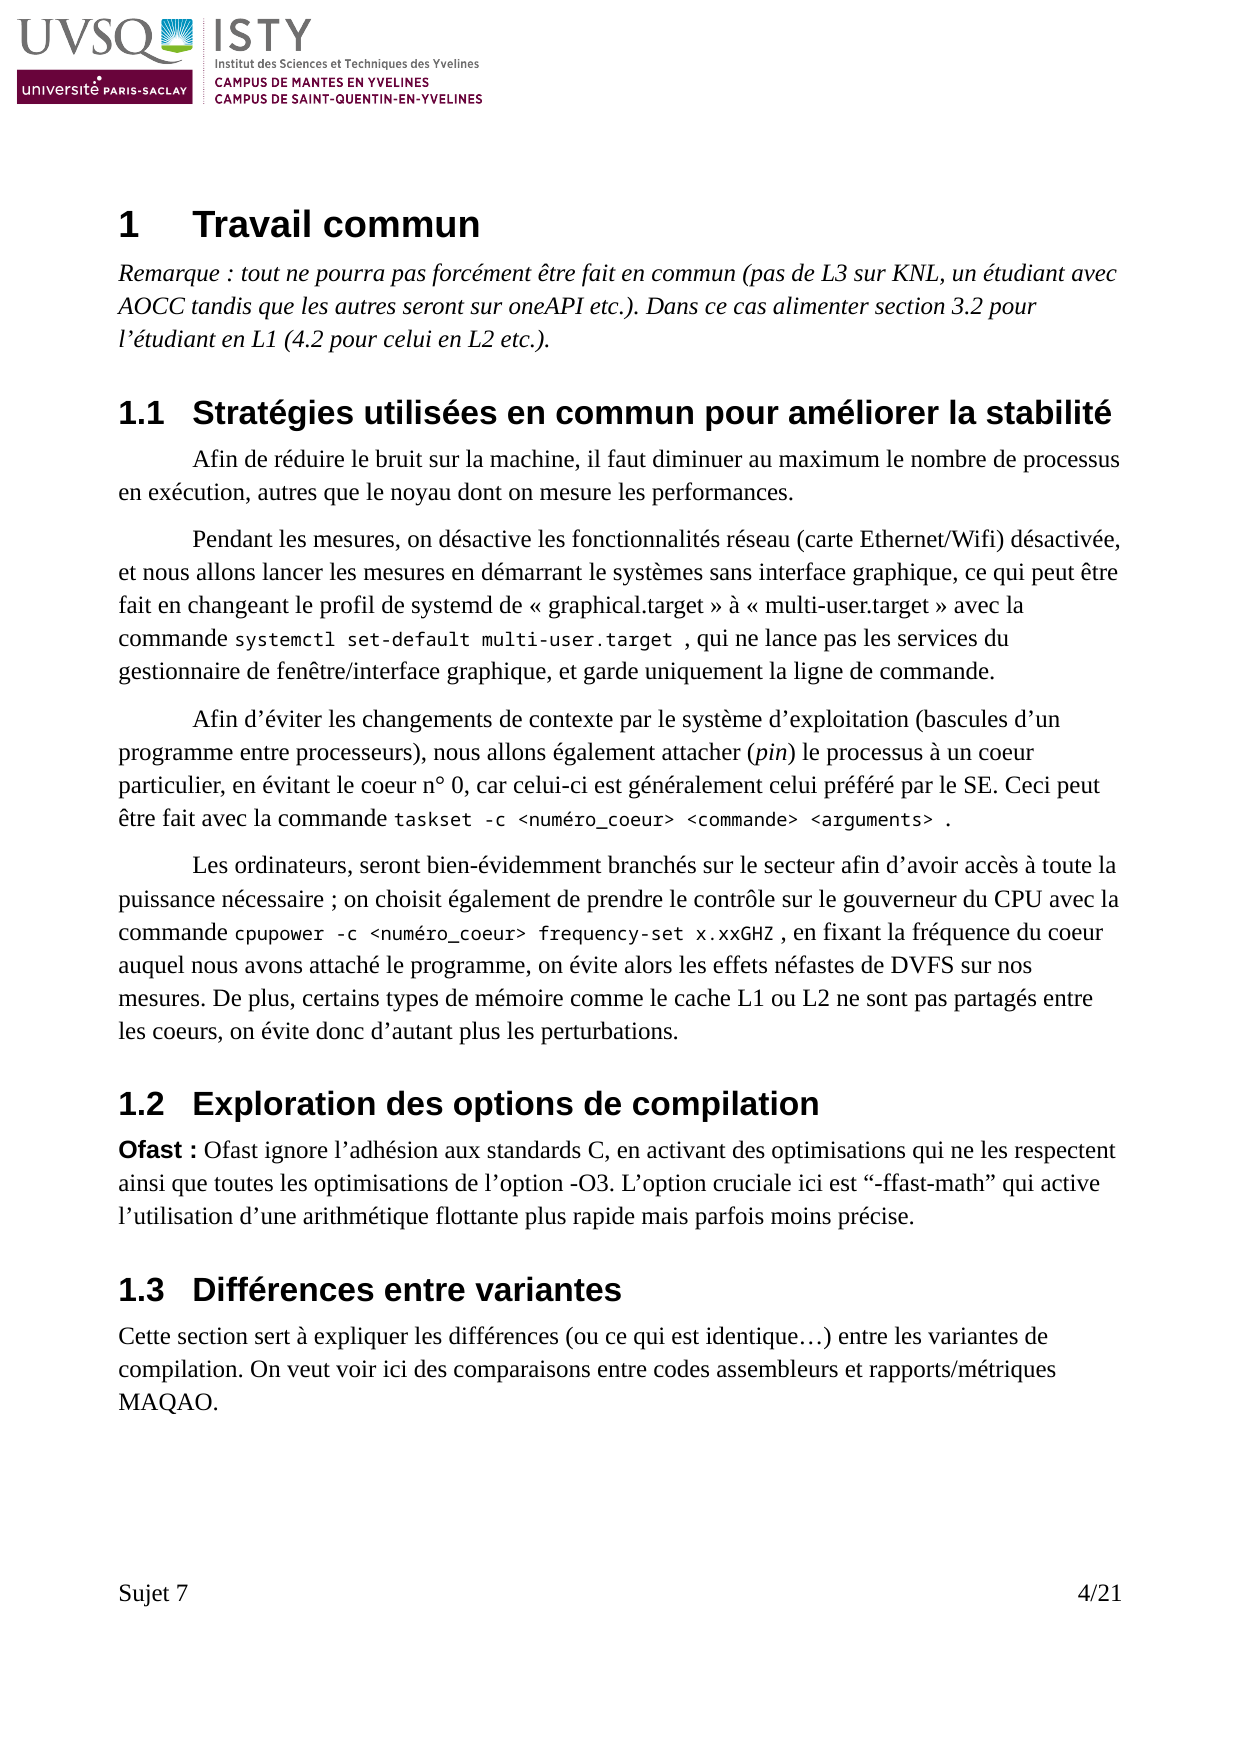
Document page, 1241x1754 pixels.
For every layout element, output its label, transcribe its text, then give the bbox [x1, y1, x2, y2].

text Les ordinateurs, seront bien-évidemment branchés sur le secteur afin d’avoir accès à toute la puissance nécessaire ; on choisit également de prendre le contrôle sur le gouverneur du CPU avec la commande cpupower -c <numéro_coeur> frequency-set x.xxGHZ , en fixant la fréquence du coeur auquel nous avons attaché le programme, on évite alors les effets néfastes de DVFS sur nos mesures. De plus, certains types de mémoire comme le cache L1 ou L2 ne sont pas partagés entre les coeurs, on évite donc d’autant plus les perturbations. [118, 851, 1122, 1044]
subtitle Travail commun [118, 202, 1122, 246]
subtitle Différences entre variantes [118, 1270, 1122, 1308]
text Remarque : tout ne pourra pas forcément être fait en commun (pas de L3 sur KNL, un étudiant avec AOCC tandis que les autres seront sur oneAPI etc.). Dans ce cas alimenter section 3.2 pour l’étudiant en L1 (4.2 pour celui en L2 etc.). [118, 258, 1122, 353]
text Afin d’éviter les changements de contexte par le système d’exploitation (bascules d’un programme entre processeurs), nous allons également attacher (pin) le processus à un coeur particulier, en évitant le coeur n° 0, car celui-ci est généralement celui préféré par le SE. Ceci peut être fait avec la commande taskset -c <numéro_coeur> <commande> <arguments> . [118, 704, 1122, 832]
subtitle Exploration des options de compilation [118, 1084, 1122, 1123]
text Afin de réduire le bruit sur la machine, il faut diminuer au maximum le nombre de processus en exécution, autres que le noyau dont on mesure les performances. [118, 444, 1122, 505]
text Pendant les mesures, on désactive les fonctionnalités réseau (carte Ethernet/Wifi) désactivée, et nous allons lancer les mesures en démarrant le systèmes sans interface graphique, ce qui peut être fait en changeant le profil de systemd de « graphical.target » à « multi-user.target » avec la commande systemctl set-default multi-user.target , qui ne lance pas les services du gestionnaire de fenêtre/interface graphique, et garde uniquement la ligne de commande. [118, 524, 1122, 685]
subtitle Stratégies utilisées en commun pour améliorer la stabilité [118, 392, 1122, 431]
text Ofast : Ofast ignore l’adhésion aux standards C, en activant des optimisations qui ne les respectent ainsi que toutes les optimisations de l’option -O3. L’option cruciale ici est “-ffast-math” qui active l’utilisation d’une arithmétique flottante plus rapide mais parfois moins précise. [118, 1135, 1122, 1230]
picture [2, 2, 497, 121]
text Cette section sert à expliquer les différences (ou ce qui est identique…) entre les variantes de compilation. On veut voir ici des comparaisons entre codes assembleurs et rapports/métriques MAQAO. [118, 1321, 1122, 1416]
